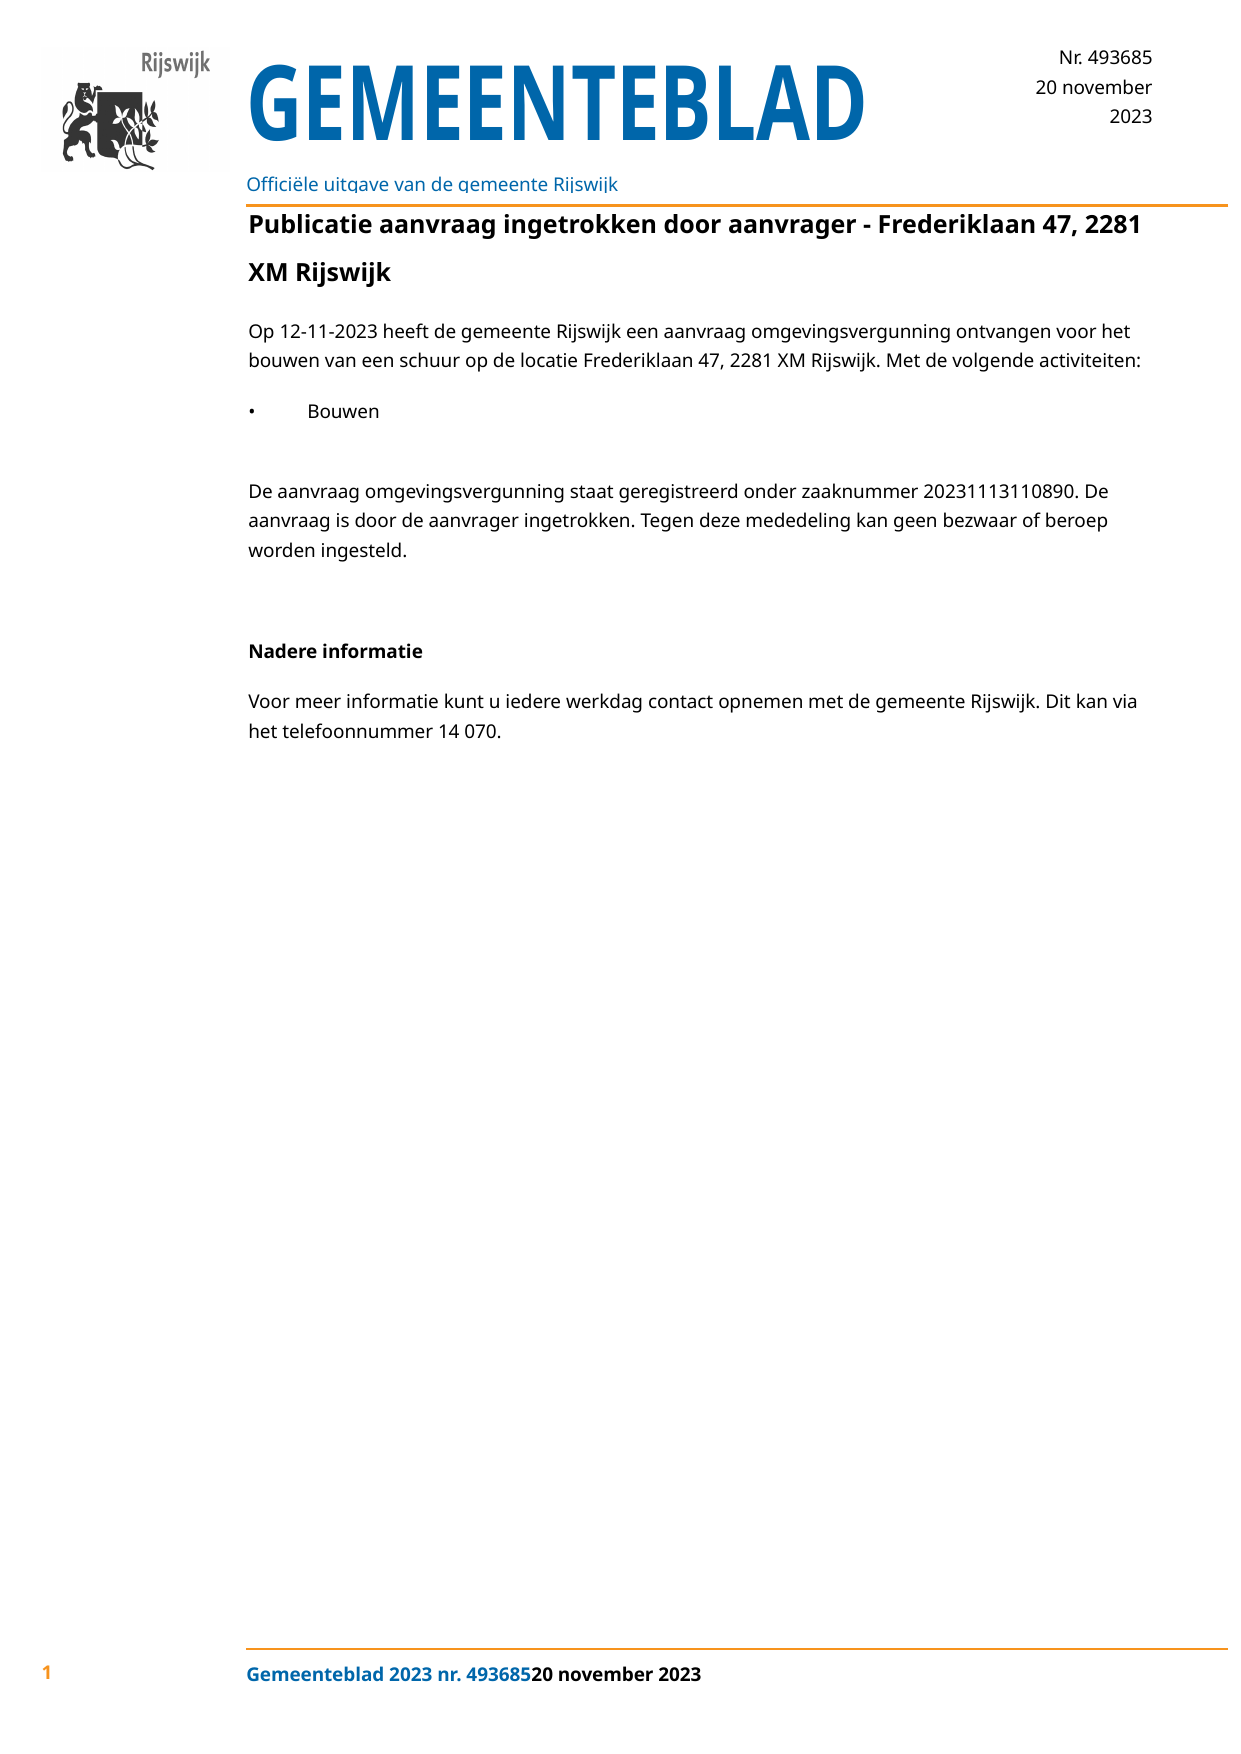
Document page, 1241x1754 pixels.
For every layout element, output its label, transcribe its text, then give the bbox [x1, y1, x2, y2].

list Bouwen [248, 398, 1152, 424]
text Publicatie aanvraag ingetrokken door aanvrager - Frederiklaan 47, 2281 XM Rijswijk [248, 207, 1152, 288]
picture [41, 47, 231, 172]
text De aanvraag omgevingsvergunning staat geregistreerd onder zaaknummer 20231113110890. De aanvraag is door de aanvrager ingetrokken. Tegen deze mededeling kan geen bezwaar of beroep worden ingesteld. [248, 478, 1152, 563]
text Op 12-11-2023 heeft de gemeente Rijswijk een aanvraag omgevingsvergunning ontvangen voor het bouwen van een schuur op de locatie Frederiklaan 47, 2281 XM Rijswijk. Met de volgende activiteiten: [248, 318, 1152, 373]
text Voor meer informatie kunt u iedere werkdag contact opnemen met de gemeente Rijswijk. Dit kan via het telefoonnummer 14 070. [248, 688, 1152, 744]
text Nadere informatie [248, 638, 1152, 664]
